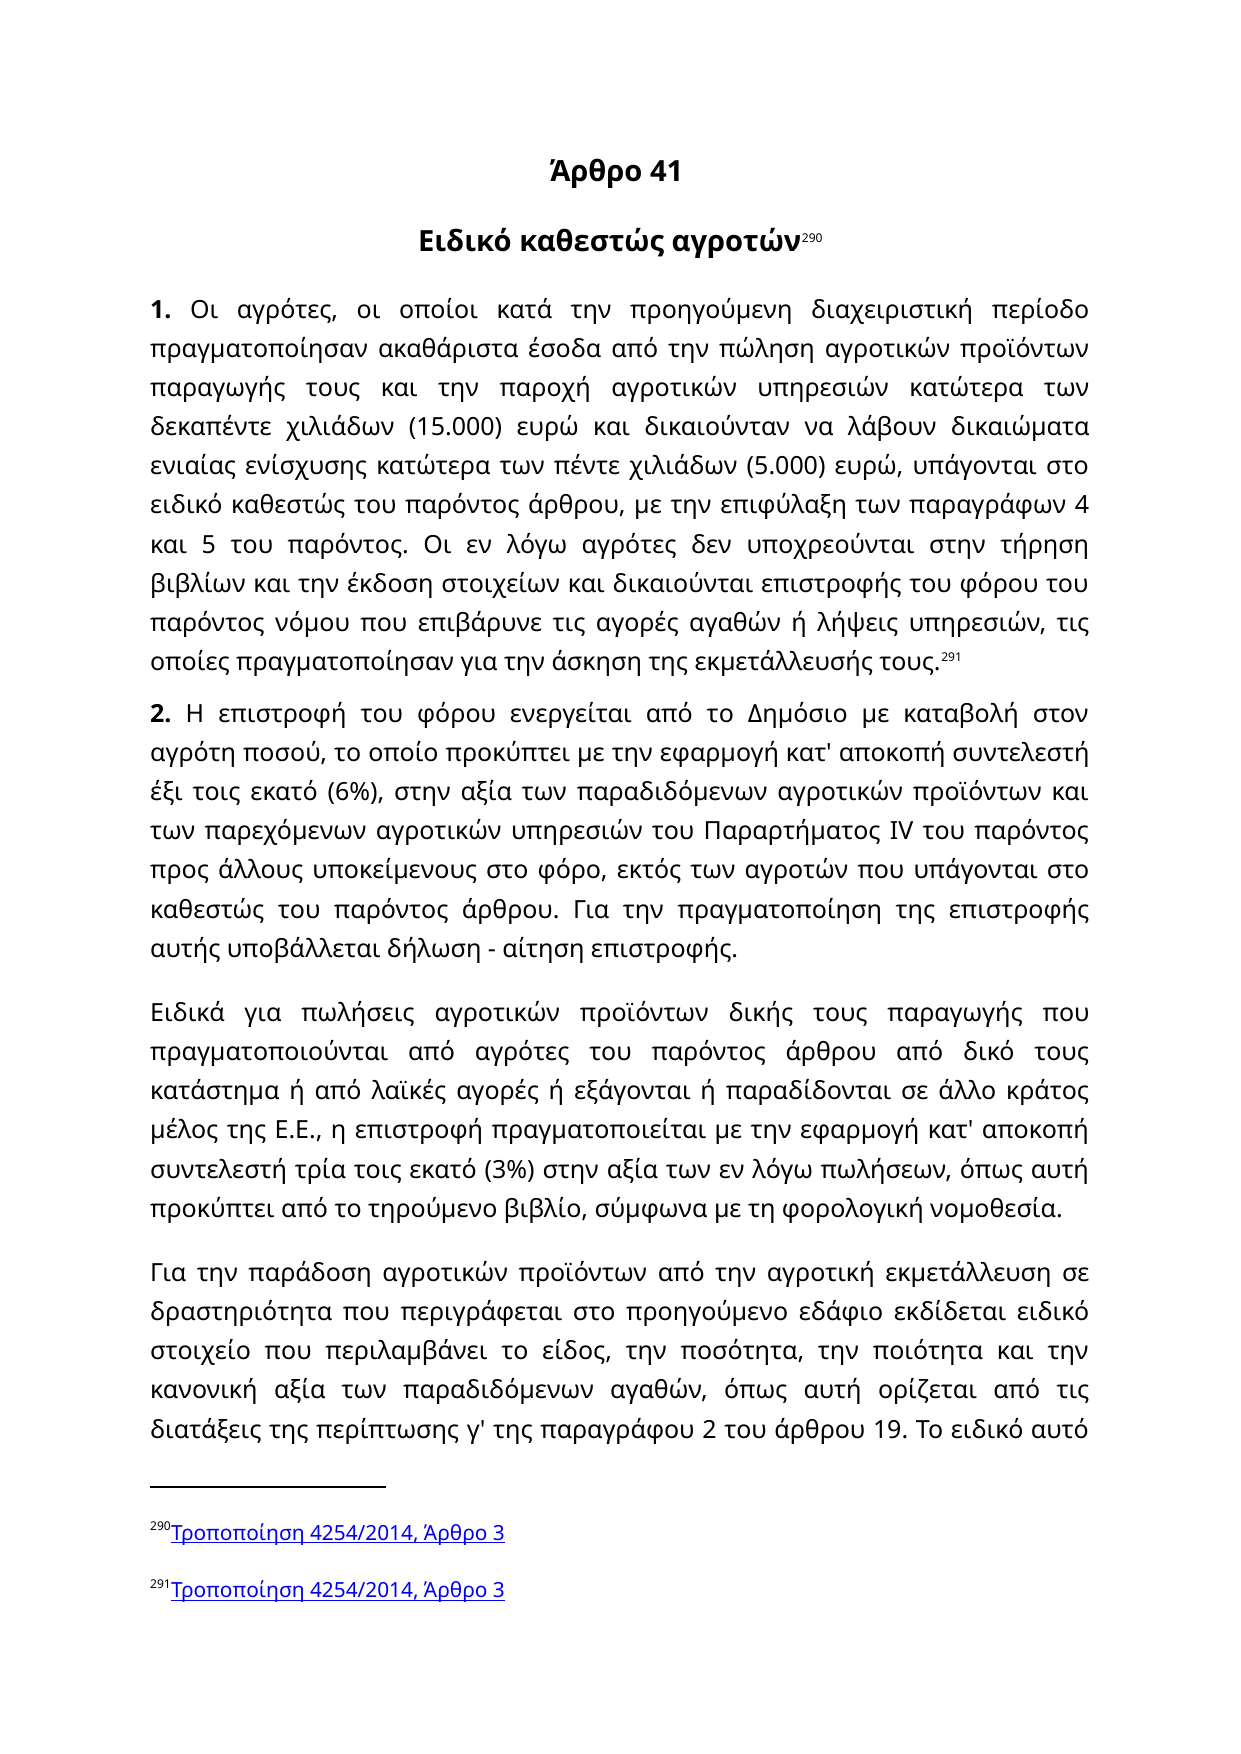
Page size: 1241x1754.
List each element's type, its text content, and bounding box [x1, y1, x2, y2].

text 1. Οι αγρότες, οι οποίοι κατά την προηγούμενη διαχειριστική περίοδο πραγματοποίησαν ακαθάριστα έσοδα από την πώληση αγροτικών προϊόντων παραγωγής τους και την παροχή αγροτικών υπηρεσιών κατώτερα των δεκαπέντε χιλιάδων (15.000) ευρώ και δικαιούνταν να λάβουν δικαιώματα ενιαίας ενίσχυσης κατώτερα των πέντε χιλιάδων (5.000) ευρώ, υπάγονται στο ειδικό καθεστώς του παρόντος άρθρου, με την επιφύλαξη των παραγράφων 4 και 5 του παρόντος. Οι εν λόγω αγρότες δεν υποχρεούνται στην τήρηση βιβλίων και την έκδοση στοιχείων και δικαιούνται επιστροφής του φόρου του παρόντος νόμου που επιβάρυνε τις αγορές αγαθών ή λήψεις υπηρεσιών, τις οποίες πραγματοποίησαν για την άσκηση της εκμετάλλευσής τους. [150, 291, 1090, 678]
text Τροποποίηση 4254/2014, Άρθρο 3 [150, 1518, 1090, 1546]
text 2. Η επιστροφή του φόρου ενεργείται από το Δημόσιο με καταβολή στον αγρότη ποσού, το οποίο προκύπτει με την εφαρμογή κατ' αποκοπή συντελεστή έξι τοις εκατό (6%), στην αξία των παραδιδόμενων αγροτικών προϊόντων και των παρεχόμενων αγροτικών υπηρεσιών του Παραρτήματος IV του παρόντος προς άλλους υποκείμενους στο φόρο, εκτός των αγροτών που υπάγονται στο καθεστώς του παρόντος άρθρου. Για την πραγματοποίηση της επιστροφής αυτής υποβάλλεται δήλωση - αίτηση επιστροφής. [150, 695, 1090, 964]
text Για την παράδοση αγροτικών προϊόντων από την αγροτική εκμετάλλευση σε δραστηριότητα που περιγράφεται στο προηγούμενο εδάφιο εκδίδεται ειδικό στοιχείο που περιλαμβάνει το είδος, την ποσότητα, την ποιότητα και την κανονική αξία των παραδιδόμενων αγαθών, όπως αυτή ορίζεται από τις διατάξεις της περίπτωσης γ' της παραγράφου 2 του άρθρου 19. Το ειδικό αυτό [150, 1254, 1090, 1445]
text Τροποποίηση 4254/2014, Άρθρο 3 [150, 1576, 1090, 1604]
text Ειδικά για πωλήσεις αγροτικών προϊόντων δικής τους παραγωγής που πραγματοποιούνται από αγρότες του παρόντος άρθρου από δικό τους κατάστημα ή από λαϊκές αγορές ή εξάγονται ή παραδίδονται σε άλλο κράτος μέλος της Ε.Ε., η επιστροφή πραγματοποιείται με την εφαρμογή κατ' αποκοπή συντελεστή τρία τοις εκατό (3%) στην αξία των εν λόγω πωλήσεων, όπως αυτή προκύπτει από το τηρούμενο βιβλίο, σύμφωνα με τη φορολογική νομοθεσία. [150, 994, 1090, 1224]
subtitle Άρθρο 41 [150, 150, 1090, 190]
subtitle Ειδικό καθεστώς αγροτών [150, 221, 1090, 260]
